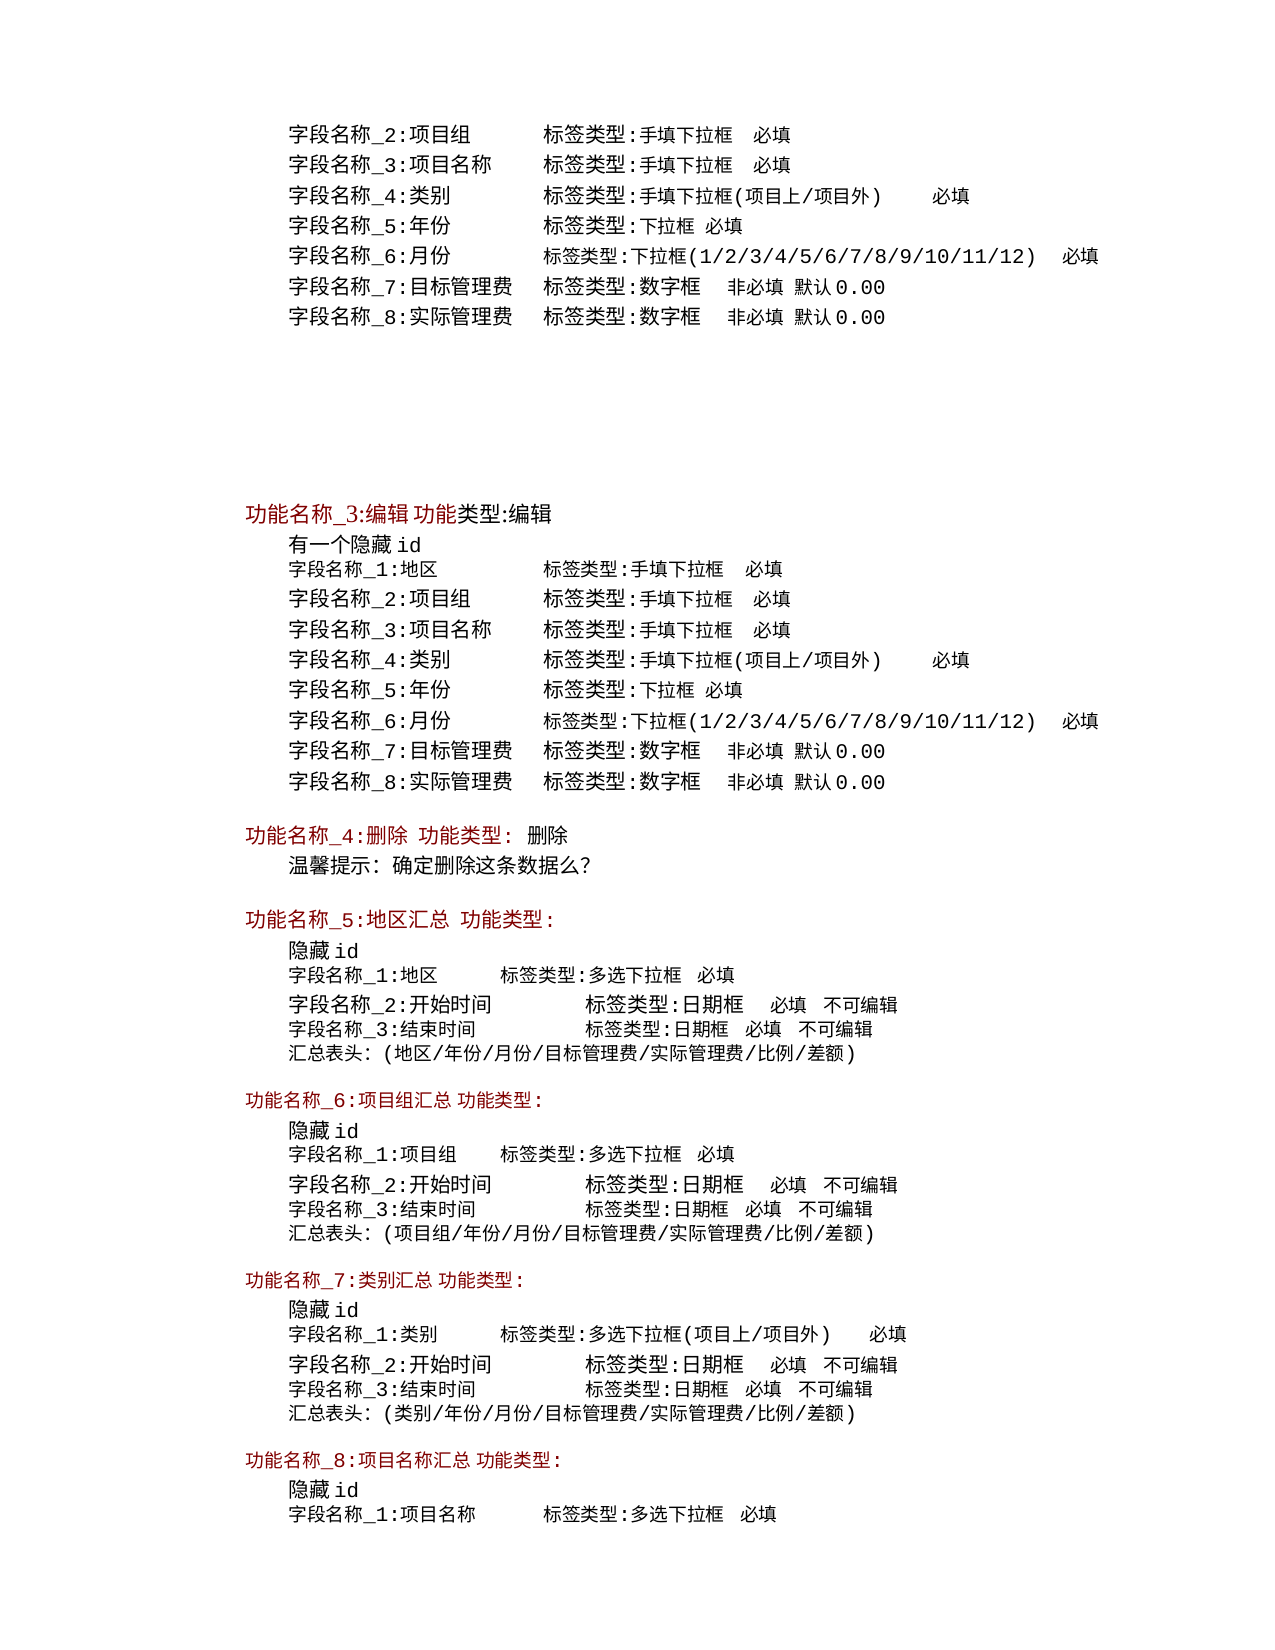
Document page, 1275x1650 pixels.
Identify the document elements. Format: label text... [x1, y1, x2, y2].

text 字段名称_2:开始时间 标签类型:日期框 必填 不可编辑 [118, 1168, 1157, 1198]
text 功能名称_3:编辑 功能类型:编辑 [118, 497, 1157, 528]
text 字段名称_5:年份 标签类型:下拉框 必填 [118, 209, 1157, 240]
text 字段名称_8:实际管理费 标签类型:数字框 非必填 默认0.00 [118, 301, 1157, 331]
text 字段名称_6:月份 标签类型:下拉框(1/2/3/4/5/6/7/8/9/10/11/12) 必填 [118, 704, 1157, 734]
text 字段名称_1:项目名称 标签类型:多选下拉框 必填 [118, 1504, 1157, 1528]
text 字段名称_3:结束时间 标签类型:日期框 必填 不可编辑 [118, 1019, 1157, 1042]
text 功能名称_4:删除 功能类型: 删除 [118, 819, 1157, 849]
text 字段名称_1:类别 标签类型:多选下拉框(项目上/项目外) 必填 [118, 1324, 1157, 1348]
text 字段名称_2:项目组 标签类型:手填下拉框 必填 [118, 118, 1157, 148]
text 温馨提示：确定删除这条数据么？ [118, 849, 1157, 880]
text 字段名称_3:结束时间 标签类型:日期框 必填 不可编辑 [118, 1378, 1157, 1402]
text 有一个隐藏id [118, 528, 1157, 559]
text 字段名称_2:开始时间 标签类型:日期框 必填 不可编辑 [118, 1348, 1157, 1378]
text 字段名称_3:项目名称 标签类型:手填下拉框 必填 [118, 613, 1157, 643]
text 隐藏id [118, 1474, 1157, 1504]
text 功能名称_5:地区汇总 功能类型: [118, 903, 1157, 934]
text 字段名称_4:类别 标签类型:手填下拉框(项目上/项目外) 必填 [118, 179, 1157, 209]
text 字段名称_5:年份 标签类型:下拉框 必填 [118, 674, 1157, 704]
text 字段名称_7:目标管理费 标签类型:数字框 非必填 默认0.00 [118, 734, 1157, 765]
text 隐藏id [118, 1114, 1157, 1144]
text 功能名称_7:类别汇总 功能类型: [118, 1270, 1157, 1294]
text 汇总表头：(类别/年份/月份/目标管理费/实际管理费/比例/差额) [118, 1402, 1157, 1426]
text 字段名称_1:地区 标签类型:手填下拉框 必填 [118, 559, 1157, 582]
text 字段名称_3:结束时间 标签类型:日期框 必填 不可编辑 [118, 1198, 1157, 1222]
text 隐藏id [118, 1294, 1157, 1324]
text 字段名称_1:地区 标签类型:多选下拉框 必填 [118, 964, 1157, 988]
text 字段名称_7:目标管理费 标签类型:数字框 非必填 默认0.00 [118, 270, 1157, 301]
text 字段名称_2:项目组 标签类型:手填下拉框 必填 [118, 582, 1157, 613]
text 功能名称_6:项目组汇总 功能类型: [118, 1090, 1157, 1114]
text 字段名称_6:月份 标签类型:下拉框(1/2/3/4/5/6/7/8/9/10/11/12) 必填 [118, 240, 1157, 270]
text 字段名称_2:开始时间 标签类型:日期框 必填 不可编辑 [118, 988, 1157, 1019]
text 汇总表头：(项目组/年份/月份/目标管理费/实际管理费/比例/差额) [118, 1222, 1157, 1246]
text 字段名称_4:类别 标签类型:手填下拉框(项目上/项目外) 必填 [118, 643, 1157, 674]
text 功能名称_8:项目名称汇总 功能类型: [118, 1450, 1157, 1474]
text 字段名称_3:项目名称 标签类型:手填下拉框 必填 [118, 148, 1157, 179]
text 汇总表头：(地区/年份/月份/目标管理费/实际管理费/比例/差额) [118, 1042, 1157, 1066]
text 字段名称_1:项目组 标签类型:多选下拉框 必填 [118, 1144, 1157, 1168]
text 隐藏id [118, 934, 1157, 964]
text 字段名称_8:实际管理费 标签类型:数字框 非必填 默认0.00 [118, 765, 1157, 795]
